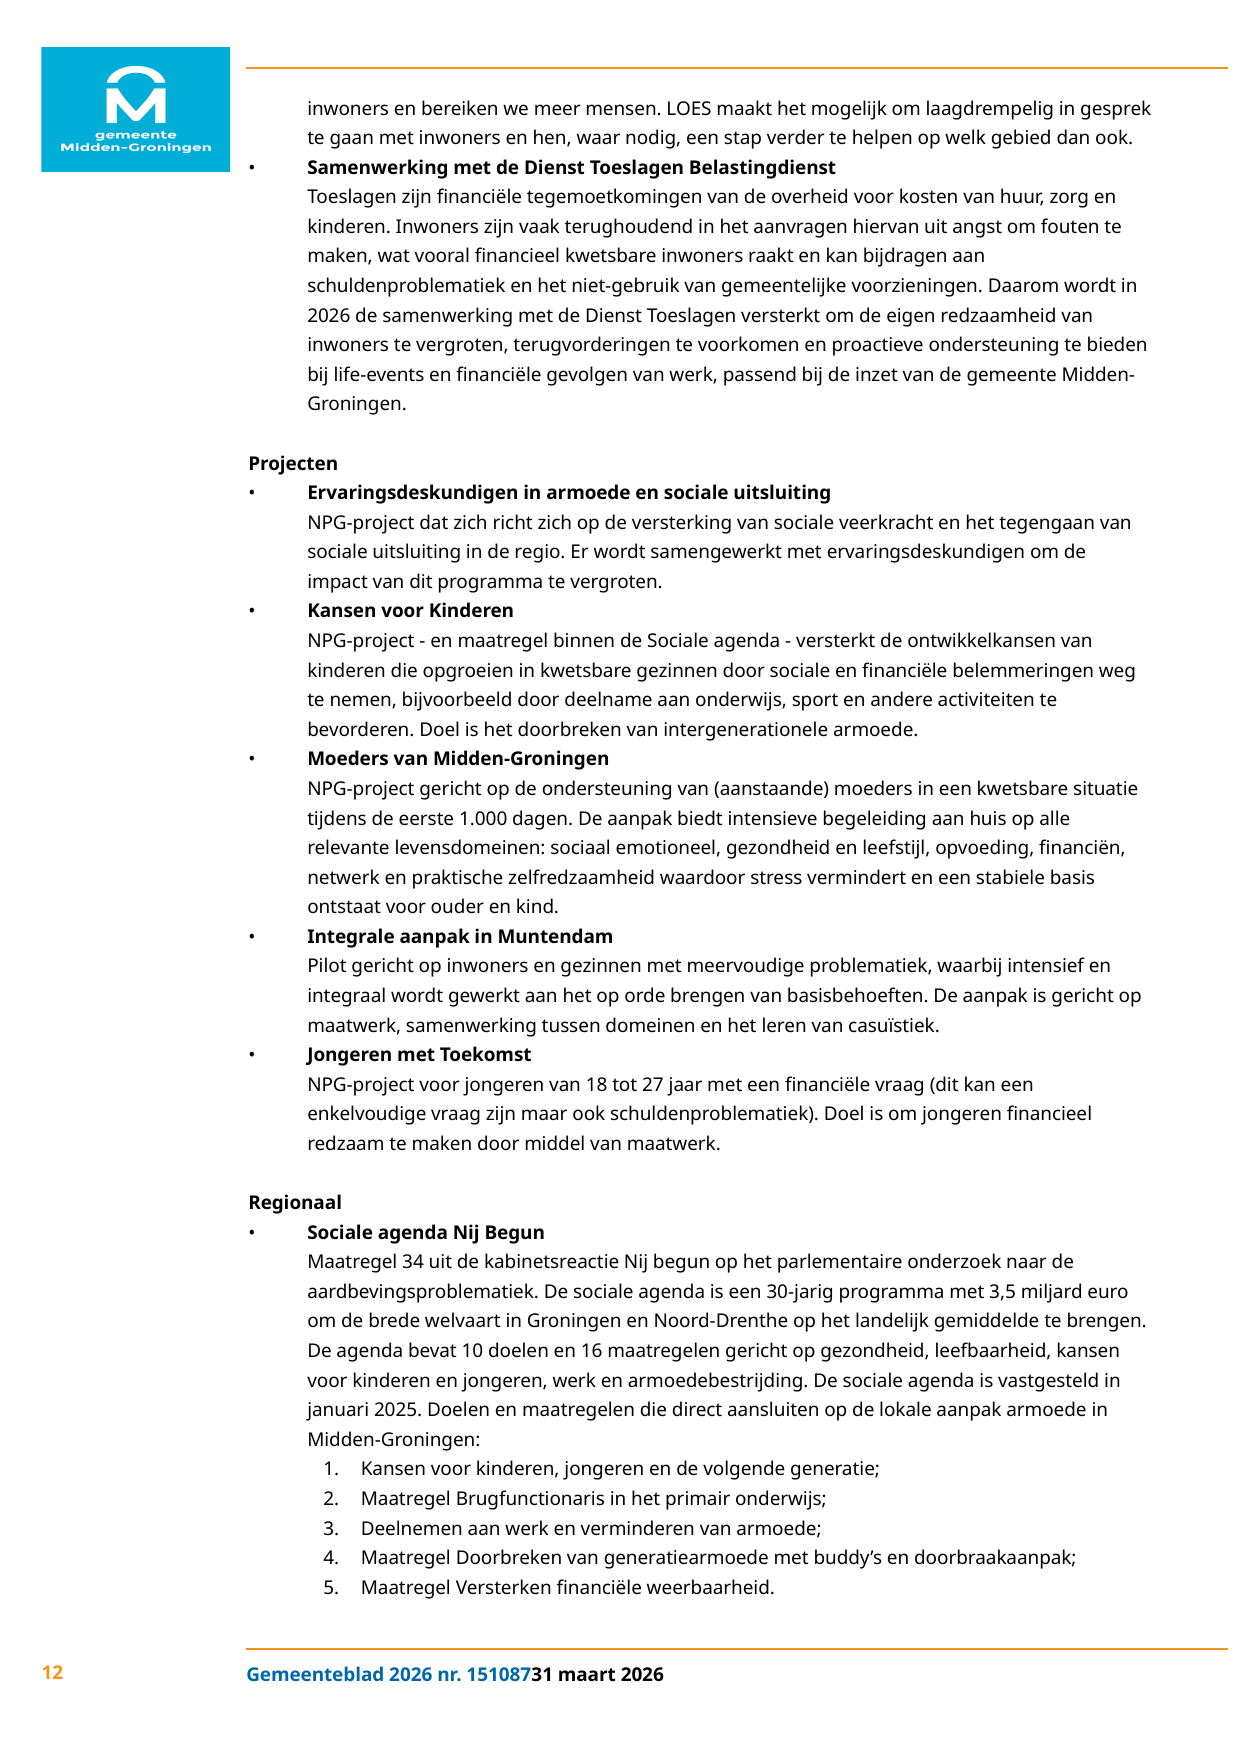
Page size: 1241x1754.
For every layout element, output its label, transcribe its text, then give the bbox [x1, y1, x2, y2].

text Projecten [248, 450, 1152, 476]
text Regionaal [248, 1189, 1152, 1215]
list Moeders van Midden-Groningen [248, 746, 1152, 771]
list Maatregel Brugfunctionaris in het primair onderwijs; [323, 1485, 1152, 1511]
picture [108, 66, 164, 82]
list NPG-project gericht op de ondersteuning van (aanstaande) moeders in een kwetsbare situatie tijdens de eerste 1.000 dagen. De aanpak biedt intensieve begeleiding aan huis op alle relevante levensdomeinen: sociaal emotioneel, gezondheid en leefstijl, opvoeding, financiën, netwerk en praktische zelfredzaamheid waardoor stress vermindert en een stabiele basis ontstaat voor ouder en kind. [248, 775, 1152, 919]
list NPG-project voor jongeren van 18 tot 27 jaar met een financiële vraag (dit kan een enkelvoudige vraag zijn maar ook schuldenproblematiek). Doel is om jongeren financieel redzaam te maken door middel van maatwerk. [248, 1071, 1152, 1156]
list inwoners en bereiken we meer mensen. LOES maakt het mogelijk om laagdrempelig in gesprek te gaan met inwoners en hen, waar nodig, een stap verder te helpen op welk gebied dan ook. [248, 95, 1152, 150]
list Maatregel Versterken financiële weerbaarheid. [323, 1574, 1152, 1600]
list Jongeren met Toekomst [248, 1041, 1152, 1067]
list Deelnemen aan werk en verminderen van armoede; [323, 1515, 1152, 1541]
list Integrale aanpak in Muntendam [248, 923, 1152, 949]
list Kansen voor Kinderen [248, 598, 1152, 623]
list Samenwerking met de Dienst Toeslagen Belastingdienst [248, 154, 1152, 180]
list Kansen voor kinderen, jongeren en de volgende generatie; [323, 1456, 1152, 1481]
list NPG-project - en maatregel binnen de Sociale agenda - versterkt de ontwikkelkansen van kinderen die opgroeien in kwetsbare gezinnen door sociale en financiële belemmeringen weg te nemen, bijvoorbeeld door deelname aan onderwijs, sport en andere activiteiten te bevorderen. Doel is het doorbreken van intergenerationele armoede. [248, 627, 1152, 742]
list Pilot gericht op inwoners en gezinnen met meervoudige problematiek, waarbij intensief en integraal wordt gewerkt aan het op orde brengen van basisbehoeften. De aanpak is gericht op maatwerk, samenwerking tussen domeinen en het leren van casuïstiek. [248, 953, 1152, 1038]
list NPG-project dat zich richt zich op de versterking van sociale veerkracht en het tegengaan van sociale uitsluiting in de regio. Er wordt samengewerkt met ervaringsdeskundigen om de impact van dit programma te vergroten. [248, 509, 1152, 594]
list Ervaringsdeskundigen in armoede en sociale uitsluiting [248, 479, 1152, 505]
list Maatregel 34 uit de kabinetsreactie Nij begun op het parlementaire onderzoek naar de aardbevingsproblematiek. De sociale agenda is een 30-jarig programma met 3,5 miljard euro om de brede welvaart in Groningen en Noord-Drenthe op het landelijk gemiddelde te brengen. De agenda bevat 10 doelen en 16 maatregelen gericht op gezondheid, leefbaarheid, kansen voor kinderen en jongeren, werk en armoedebestrijding. De sociale agenda is vastgesteld in januari 2025. Doelen en maatregelen die direct aansluiten op de lokale aanpak armoede in Midden-Groningen: [248, 1248, 1152, 1452]
picture [184, 146, 190, 153]
picture [107, 89, 165, 122]
list Sociale agenda Nij Begun [248, 1219, 1152, 1245]
list Maatregel Doorbreken van generatiearmoede met buddy’s en doorbraakaanpak; [323, 1544, 1152, 1570]
list Toeslagen zijn financiële tegemoetkomingen van de overheid voor kosten van huur, zorg en kinderen. Inwoners zijn vaak terughoudend in het aanvragen hiervan uit angst om fouten te maken, wat vooral financieel kwetsbare inwoners raakt en kan bijdragen aan schuldenproblematiek en het niet-gebruik van gemeentelijke voorzieningen. Daarom wordt in 2026 de samenwerking met de Dienst Toeslagen versterkt om de eigen redzaamheid van inwoners te vergroten, terugvorderingen te voorkomen en proactieve ondersteuning te bieden bij life-events en financiële gevolgen van werk, passend bij de inzet van de gemeente Midden-Groningen. [248, 183, 1152, 416]
